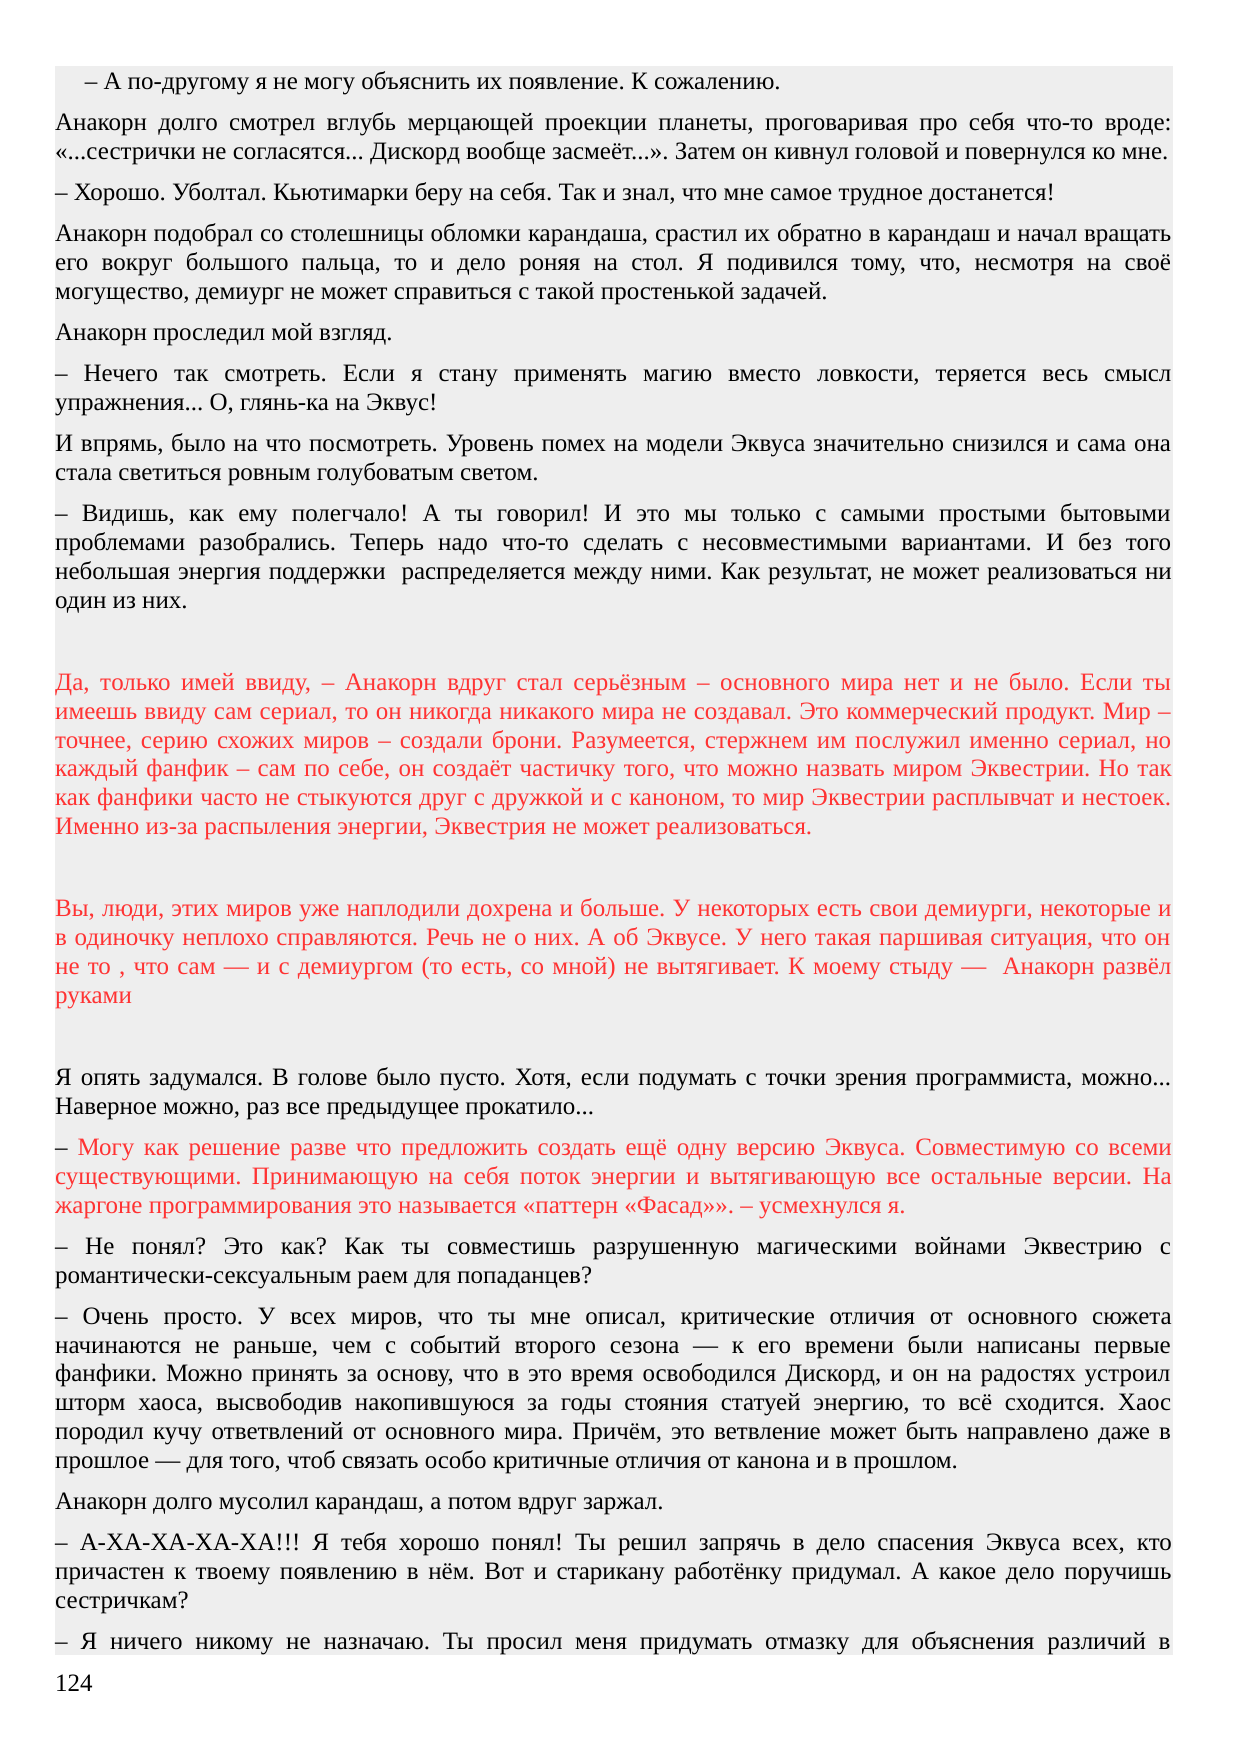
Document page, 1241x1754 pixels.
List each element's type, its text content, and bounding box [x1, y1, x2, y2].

text Анакорн подобрал со столешницы обломки карандаша, срастил их обратно в карандаш и начал вращать его вокруг большого пальца, то и дело роняя на стол. Я подивился тому, что, несмотря на своё могущество, демиург не может справиться с такой простенькой задачей. [55, 218, 1173, 305]
text И впрямь, было на что посмотреть. Уровень помех на модели Эквуса значительно снизился и сама она стала светиться ровным голубоватым светом. [55, 428, 1173, 486]
text – А по-другому я не могу объяснить их появление. К сожалению. [55, 66, 1173, 95]
text – Могу как решение разве что предложить создать ещё одну версию Эквуса. Совместимую со всеми существующими. Принимающую на себя поток энергии и вытягивающую все остальные версии. На жаргоне программирования это называется «паттерн «Фасад»». – усмехнулся я. [55, 1132, 1173, 1218]
text – Очень просто. У всех миров, что ты мне описал, критические отличия от основного сюжета начинаются не раньше, чем с событий второго сезона — к его времени были написаны первые фанфики. Можно принять за основу, что в это время освободился Дискорд, и он на радостях устроил шторм хаоса, высвободив накопившуюся за годы стояния статуей энергию, то всё сходится. Хаос породил кучу ответвлений от основного мира. Причём, это ветвление может быть направлено даже в прошлое — для того, чтоб связать особо критичные отличия от канона и в прошлом. [55, 1301, 1173, 1473]
text Да, только имей ввиду, – Анакорн вдруг стал серьёзным – основного мира нет и не было. Если ты имеешь ввиду сам сериал, то он никогда никакого мира не создавал. Это коммерческий продукт. Мир – точнее, серию схожих миров – создали брони. Разумеется, стержнем им послужил именно сериал, но каждый фанфик – сам по себе, он создаёт частичку того, что можно назвать миром Эквестрии. Но так как фанфики часто не стыкуются друг с дружкой и с каноном, то мир Эквестрии расплывчат и нестоек. Именно из-за распыления энергии, Эквестрия не может реализоваться. [55, 667, 1173, 840]
text – А-ХА-ХА-ХА-ХА!!! Я тебя хорошо понял! Ты решил запрячь в дело спасения Эквуса всех, кто причастен к твоему появлению в нём. Вот и старикану работёнку придумал. А какое дело поручишь сестричкам? [55, 1527, 1173, 1613]
text – Я ничего никому не назначаю. Ты просил меня придумать отмазку для объяснения различий в [55, 1626, 1173, 1655]
text Вы, люди, этих миров уже наплодили дохрена и больше. У некоторых есть свои демиурги, некоторые и в одиночку неплохо справляются. Речь не о них. А об Эквусе. У него такая паршивая ситуация, что он не то , что сам — и с демиургом (то есть, со мной) не вытягивает. К моему стыду — Анакорн развёл руками [55, 893, 1173, 1008]
text Анакорн долго смотрел вглубь мерцающей проекции планеты, проговаривая про себя что-то вроде: «...сестрички не согласятся... Дискорд вообще засмеёт...». Затем он кивнул головой и повернулся ко мне. [55, 107, 1173, 165]
text – Нечего так смотреть. Если я стану применять магию вместо ловкости, теряется весь смысл упражнения... О, глянь-ка на Эквус! [55, 358, 1173, 416]
text Анакорн долго мусолил карандаш, а потом вдруг заржал. [55, 1486, 1173, 1515]
text – Хорошо. Уболтал. Кьютимарки беру на себя. Так и знал, что мне самое трудное достанется! [55, 177, 1173, 206]
text – Видишь, как ему полегчало! А ты говорил! И это мы только с самыми простыми бытовыми проблемами разобрались. Теперь надо что-то сделать с несовместимыми вариантами. И без того небольшая энергия поддержки распределяется между ними. Как результат, не может реализоваться ни один из них. [55, 498, 1173, 613]
text – Не понял? Это как? Как ты совместишь разрушенную магическими войнами Эквестрию с романтически-сексуальным раем для попаданцев? [55, 1231, 1173, 1288]
text Я опять задумался. В голове было пусто. Хотя, если подумать с точки зрения программиста, можно... Наверное можно, раз все предыдущее прокатило... [55, 1062, 1173, 1120]
text Анакорн проследил мой взгляд. [55, 317, 1173, 346]
